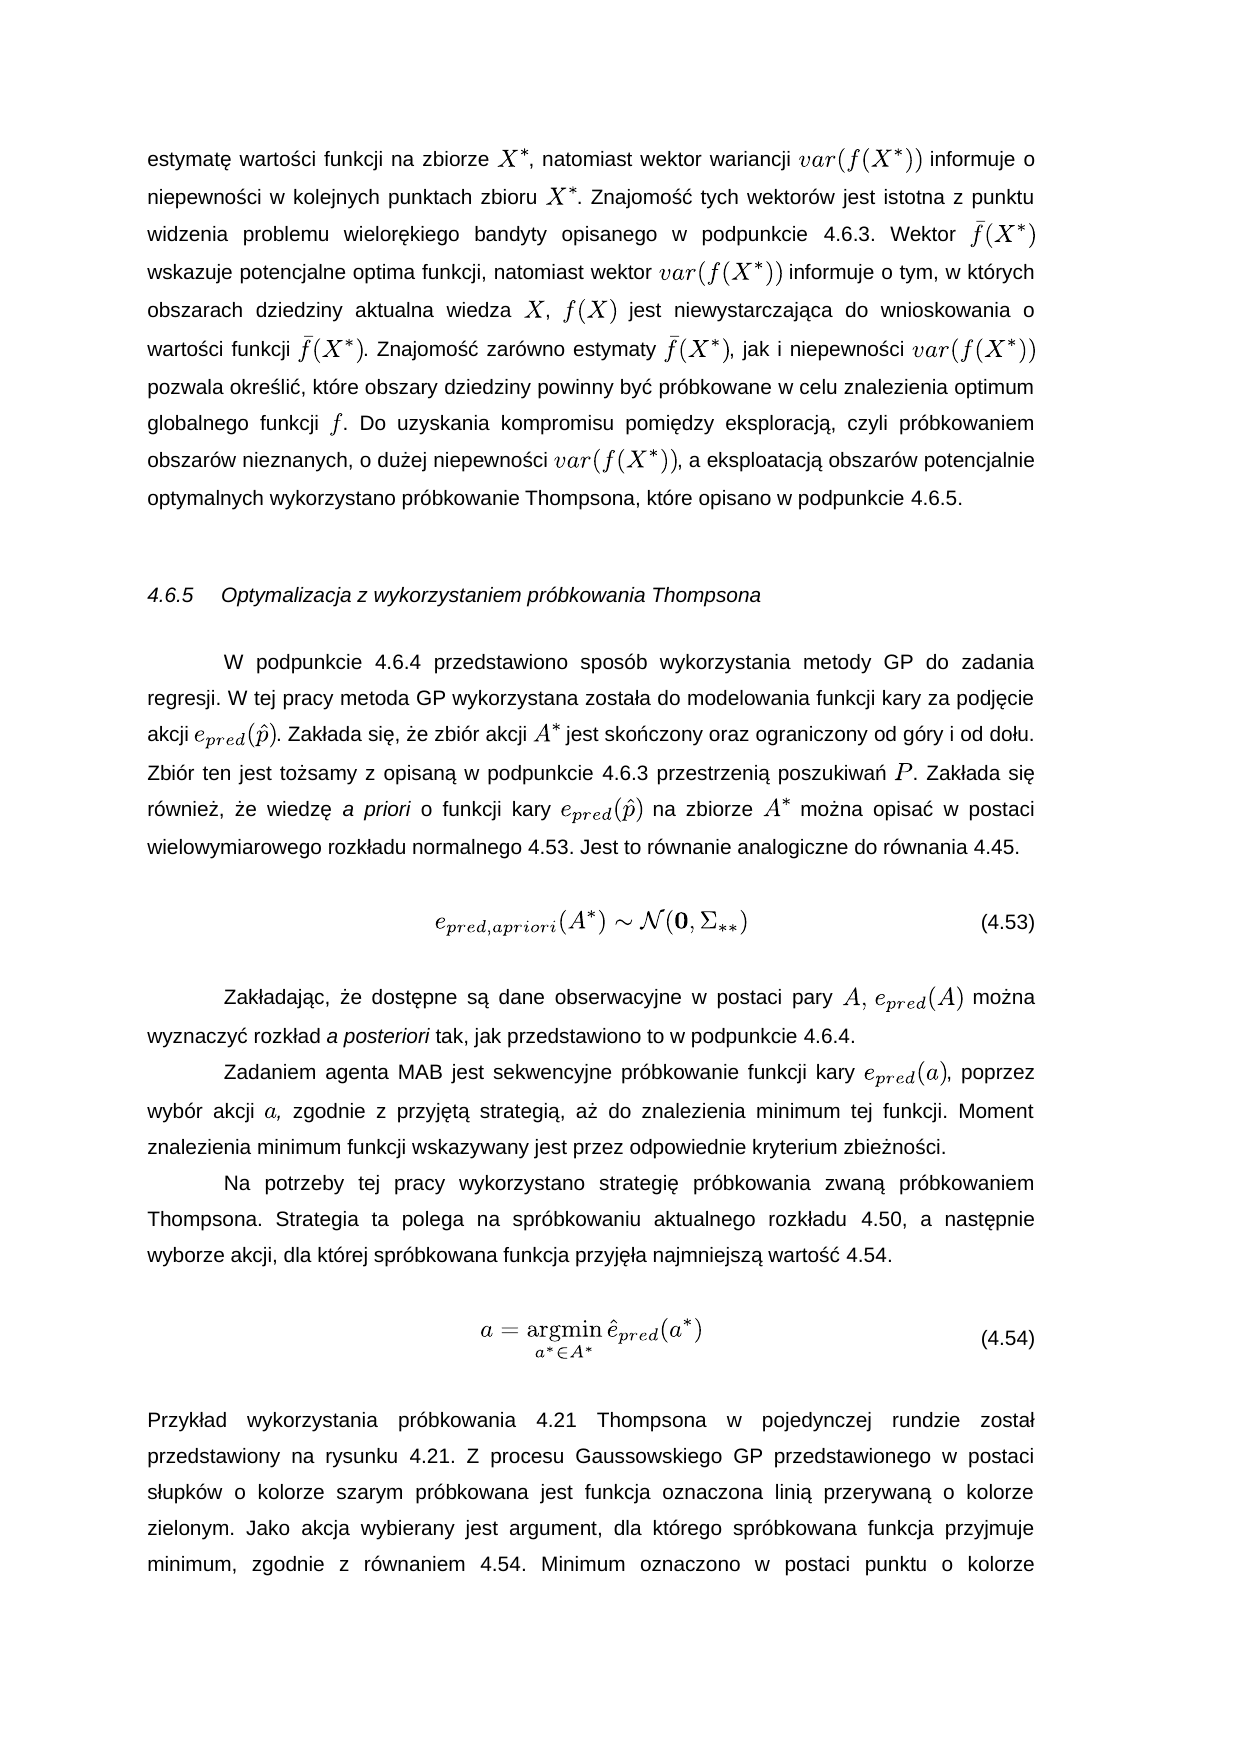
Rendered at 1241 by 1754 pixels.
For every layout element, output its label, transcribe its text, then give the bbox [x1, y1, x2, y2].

text (4.54) [147, 1316, 1035, 1359]
text Zakładając, że dostępne są dane obserwacyjne w postaci pary można wyznaczyć rozkład a posteriori tak, jak przedstawiono to w podpunkcie 4.6.4. [147, 985, 1035, 1048]
subtitle Optymalizacja z wykorzystaniem próbkowania Thompsona [147, 583, 1035, 607]
text Na potrzeby tej pracy wykorzystano strategię próbkowania zwaną próbkowaniem Thompsona. Strategia ta polega na spróbkowaniu aktualnego rozkładu 4.50, a następnie wyborze akcji, dla której spróbkowana funkcja przyjęła najmniejszą wartość 4.54. [147, 1171, 1035, 1266]
text Przykład wykorzystania próbkowania 4.21 Thompsona w pojedynczej rundzie został przedstawiony na rysunku 4.21. Z procesu Gaussowskiego GP przedstawionego w postaci słupków o kolorze szarym próbkowana jest funkcja oznaczona linią przerywaną o kolorze zielonym. Jako akcja wybierany jest argument, dla którego spróbkowana funkcja przyjmuje minimum, zgodnie z równaniem 4.54. Minimum oznaczono w postaci punktu o kolorze [147, 1408, 1035, 1576]
text W podpunkcie 4.6.4 przedstawiono sposób wykorzystania metody GP do zadania regresji. W tej pracy metoda GP wykorzystana została do modelowania funkcji kary za podjęcie akcji . Zakłada się, że zbiór akcji jest skończony oraz ograniczony od góry i od dołu. Zbiór ten jest tożsamy z opisaną w podpunkcie 4.6.3 przestrzenią poszukiwań . Zakłada się również, że wiedzę a priori o funkcji kary na zbiorze można opisać w postaci wielowymiarowego rozkładu normalnego 4.53. Jest to równanie analogiczne do równania 4.45. [147, 650, 1035, 859]
text (4.53) [147, 908, 1035, 936]
text Zadaniem agenta MAB jest sekwencyjne próbkowanie funkcji kary , poprzez wybór akcji , zgodnie z przyjętą strategią, aż do znalezienia minimum tej funkcji. Moment znalezienia minimum funkcji wskazywany jest przez odpowiednie kryterium zbieżności. [147, 1060, 1035, 1158]
text estymatę wartości funkcji na zbiorze , natomiast wektor wariancji informuje o niepewności w kolejnych punktach zbioru . Znajomość tych wektorów jest istotna z punktu widzenia problemu wielorękiego bandyty opisanego w podpunkcie 4.6.3. Wektor wskazuje potencjalne optima funkcji, natomiast wektor informuje o tym, w których obszarach dziedziny aktualna wiedza , jest niewystarczająca do wnioskowania o wartości funkcji . Znajomość zarówno estymaty , jak i niepewności pozwala określić, które obszary dziedziny powinny być próbkowane w celu znalezienia optimum globalnego funkcji . Do uzyskania kompromisu pomiędzy eksploracją, czyli próbkowaniem obszarów nieznanych, o dużej niepewności , a eksploatacją obszarów potencjalnie optymalnych wykorzystano próbkowanie Thompsona, które opisano w podpunkcie 4.6.5. [147, 147, 1035, 510]
